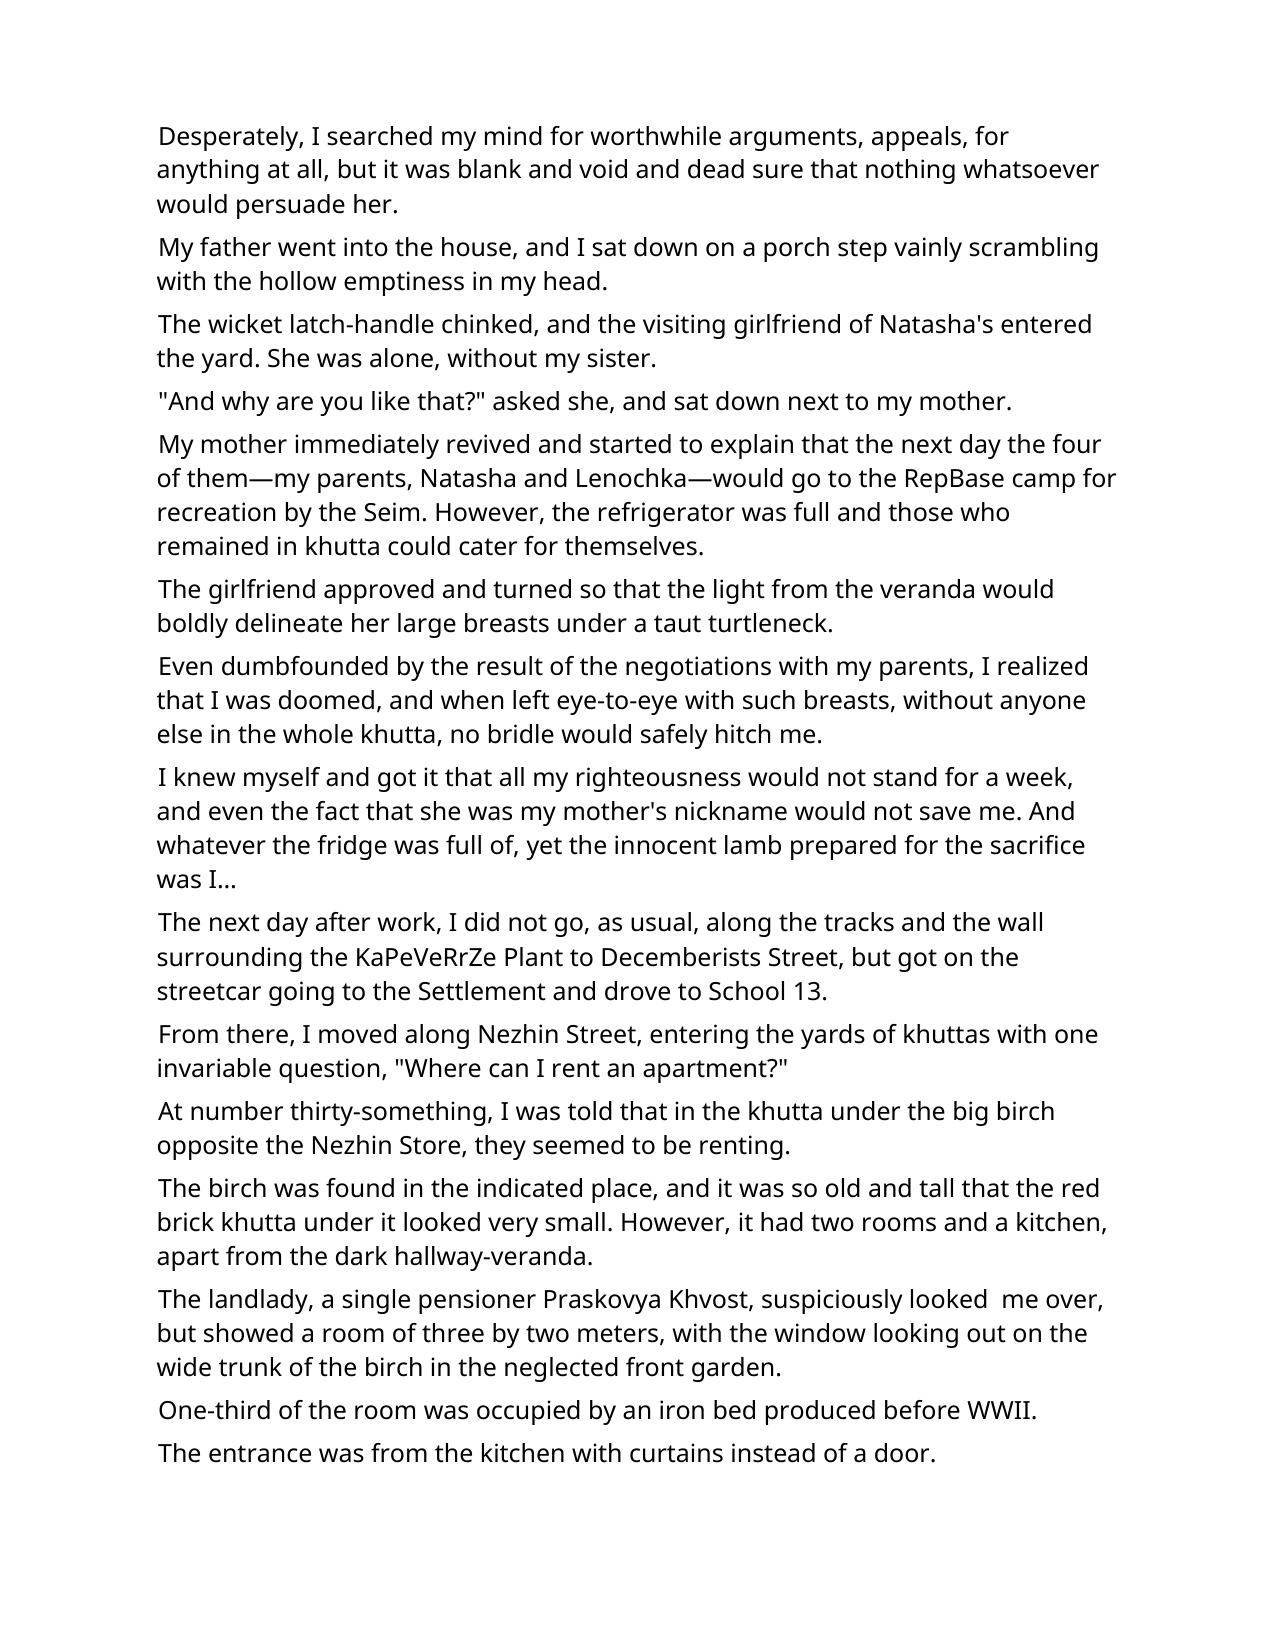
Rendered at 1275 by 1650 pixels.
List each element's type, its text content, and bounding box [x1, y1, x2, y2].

text From there, I moved along Nezhin Street, entering the yards of khuttas with one invariable question, "Where can I rent an apartment?" [156, 1016, 1118, 1084]
text "And why are you like that?" asked she, and sat down next to my mother. [156, 383, 1118, 417]
text Even dumbfounded by the result of the negotiations with my parents, I realized that I was doomed, and when left eye-to-eye with such breasts, without anyone else in the whole khutta, no bridle would safely hitch me. [156, 649, 1118, 751]
text The wicket latch-handle chinked, and the visiting girlfriend of Natasha's entered the yard. She was alone, without my sister. [156, 306, 1118, 374]
text My mother immediately revived and started to explain that the next day the four of them—my parents, Natasha and Lenochka—would go to the RepBase camp for recreation by the Seim. However, the refrigerator was full and those who remained in khutta could cater for themselves. [156, 426, 1118, 563]
text My father went into the house, and I sat down on a porch step vainly scrambling with the hollow emptiness in my head. [156, 229, 1118, 297]
text Desperately, I searched my mind for worthwhile arguments, appeals, for anything at all, but it was blank and void and dead sure that nothing whatsoever would persuade her. [156, 118, 1118, 220]
text At number thirty-something, I was told that in the khutta under the big birch opposite the Nezhin Store, they seemed to be renting. [156, 1093, 1118, 1161]
text I knew myself and got it that all my righteousness would not stand for a week, and even the fact that she was my mother's nickname would not save me. And whatever the fridge was full of, yet the innocent lamb prepared for the sacrifice was I… [156, 760, 1118, 896]
text The girlfriend approved and turned so that the light from the veranda would boldly delineate her large breasts under a taut turtleneck. [156, 572, 1118, 640]
text The landlady, a single pensioner Praskovya Khvost, suspiciously looked me over, but showed a room of three by two meters, with the window looking out on the wide trunk of the birch in the neglected front garden. [156, 1282, 1118, 1384]
text The next day after work, I did not go, as usual, along the tracks and the wall surrounding the KaPeVeRrZe Plant to Decemberists Street, but got on the streetcar going to the Settlement and drove to School 13. [156, 905, 1118, 1007]
text The entrance was from the kitchen with curtains instead of a door. [156, 1436, 1118, 1470]
text One-third of the room was occupied by an iron bed produced before WWII. [156, 1393, 1118, 1427]
text The birch was found in the indicated place, and it was so old and tall that the red brick khutta under it looked very small. However, it had two rooms and a kitchen, apart from the dark hallway-veranda. [156, 1170, 1118, 1273]
